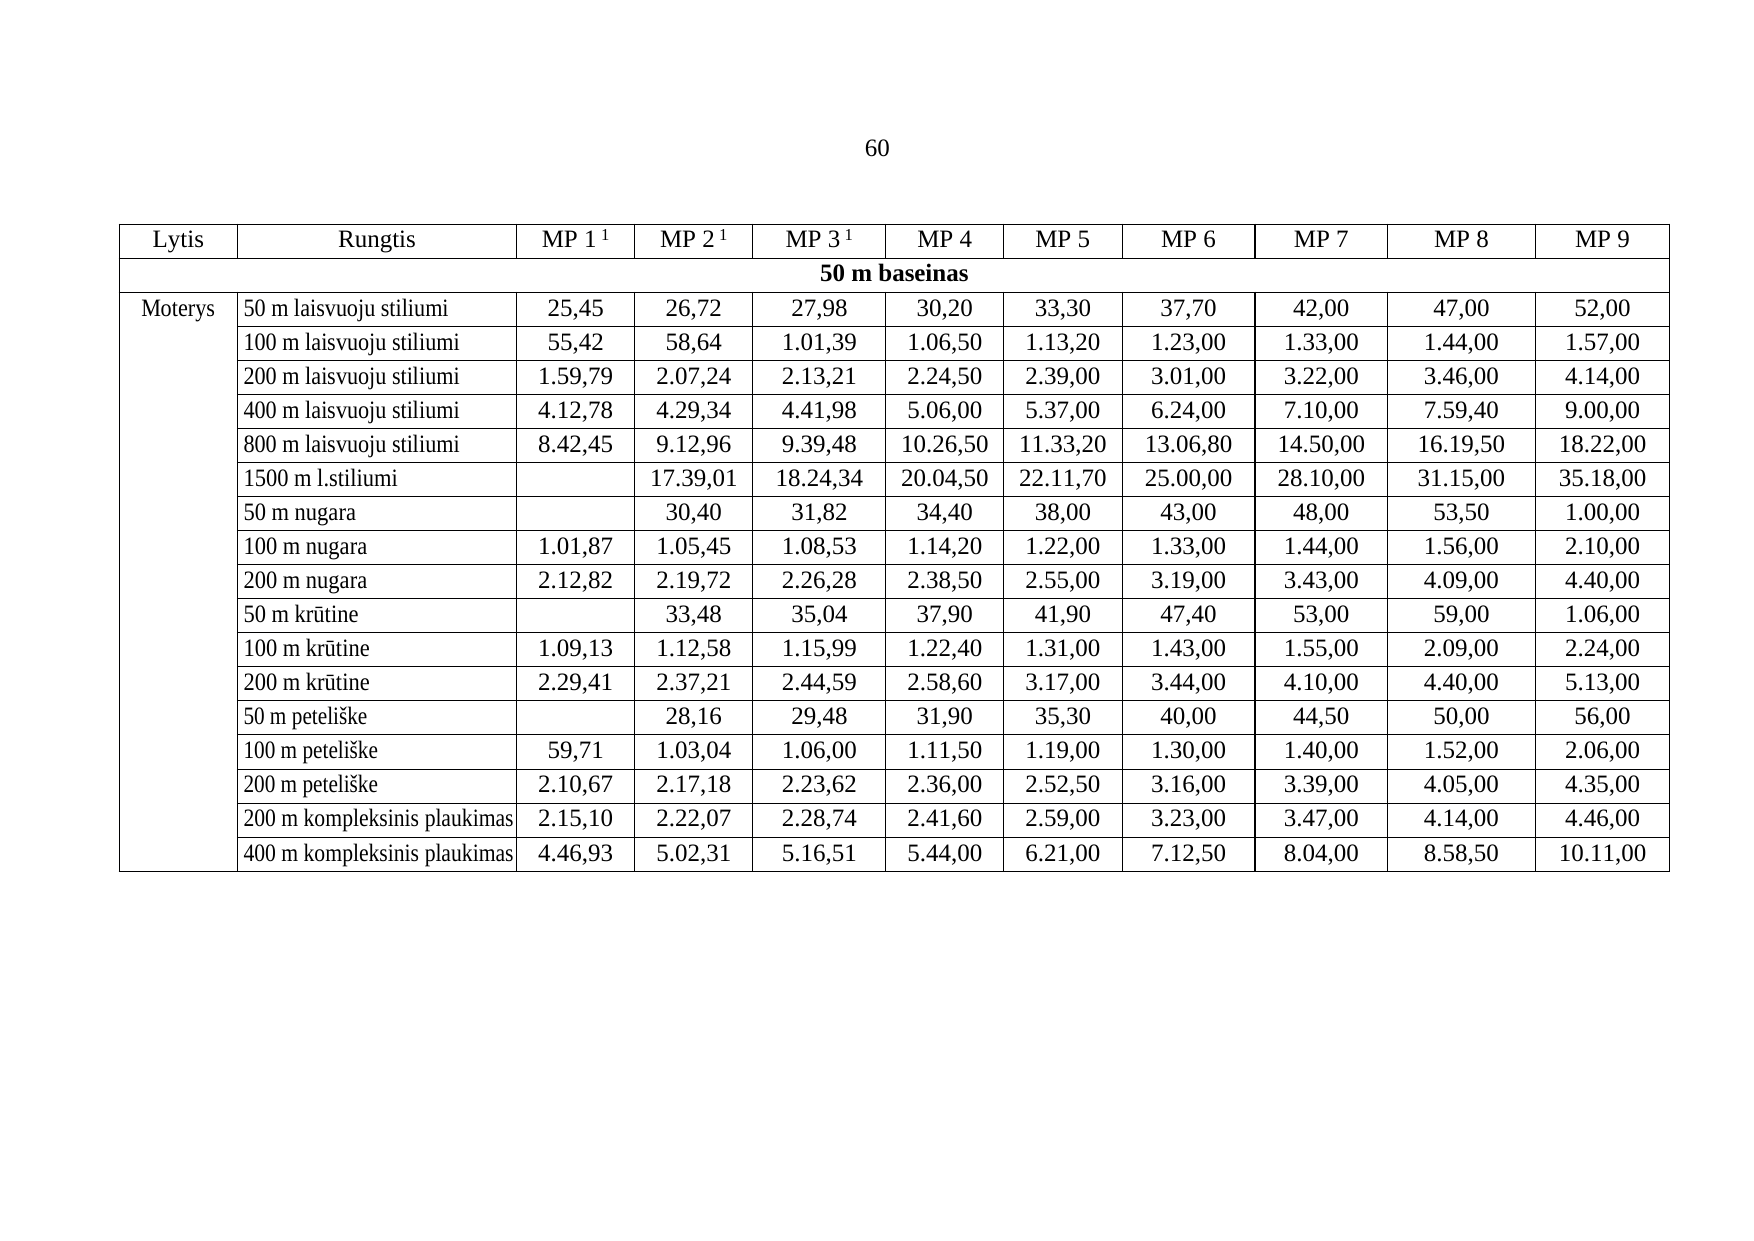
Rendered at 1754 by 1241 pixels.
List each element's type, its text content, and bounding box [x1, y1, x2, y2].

table_cell 1.06,50 [886, 327, 1003, 360]
table_cell 4.40,00 [1388, 667, 1535, 700]
table_header MP 6 [1123, 225, 1254, 257]
table_cell 2.24,00 [1536, 633, 1669, 666]
table_cell 100 m nugara [238, 531, 516, 564]
table_cell 50,00 [1388, 701, 1535, 734]
table_cell 53,50 [1388, 497, 1535, 530]
table_cell 56,00 [1536, 701, 1669, 734]
table_cell 4.05,00 [1388, 770, 1535, 802]
table_cell 1.19,00 [1004, 735, 1122, 768]
table_cell 28,16 [635, 701, 752, 734]
table_cell 2.44,59 [753, 667, 885, 700]
table_cell 1.14,20 [886, 531, 1003, 564]
table_cell 42,00 [1256, 293, 1387, 326]
table_cell 2.19,72 [635, 565, 752, 598]
table_cell 31,82 [753, 497, 885, 530]
table_cell 7.10,00 [1256, 395, 1387, 428]
table_cell 800 m laisvuoju stiliumi [238, 429, 516, 462]
table_cell 1.52,00 [1388, 735, 1535, 768]
table_cell 44,50 [1256, 701, 1387, 734]
table_cell 35,04 [753, 599, 885, 632]
table_cell 10.11,00 [1536, 838, 1669, 871]
table_cell 400 m kompleksinis plaukimas [238, 838, 516, 871]
table_cell 200 m krūtine [238, 667, 516, 700]
table_cell 34,40 [886, 497, 1003, 530]
table_cell 2.23,62 [753, 770, 885, 802]
table_cell 1.40,00 [1256, 735, 1387, 768]
table_cell 2.22,07 [635, 804, 752, 837]
table_cell 100 m krūtine [238, 633, 516, 666]
table_cell 38,00 [1004, 497, 1122, 530]
table_cell 100 m laisvuoju stiliumi [238, 327, 516, 360]
table_cell 2.10,00 [1536, 531, 1669, 564]
table_header Lytis [120, 225, 237, 257]
table_cell 1.13,20 [1004, 327, 1122, 360]
table_cell 22.11,70 [1004, 463, 1122, 496]
table_cell 1.59,79 [517, 361, 634, 394]
table_cell 1.06,00 [753, 735, 885, 768]
table_cell 2.29,41 [517, 667, 634, 700]
table_cell 2.39,00 [1004, 361, 1122, 394]
table_cell 2.12,82 [517, 565, 634, 598]
table_cell 8.42,45 [517, 429, 634, 462]
table_cell 1.57,00 [1536, 327, 1669, 360]
table_cell 400 m laisvuoju stiliumi [238, 395, 516, 428]
table_cell 33,48 [635, 599, 752, 632]
table_cell [517, 599, 634, 632]
table_cell 2.15,10 [517, 804, 634, 837]
table_cell 4.35,00 [1536, 770, 1669, 802]
table_cell 4.40,00 [1536, 565, 1669, 598]
table_header Rungtis [238, 225, 516, 257]
table_cell [517, 497, 634, 530]
table_cell 200 m laisvuoju stiliumi [238, 361, 516, 394]
table_cell 1.12,58 [635, 633, 752, 666]
table_cell 1.00,00 [1536, 497, 1669, 530]
table_cell 3.16,00 [1123, 770, 1254, 802]
table_cell 1.01,87 [517, 531, 634, 564]
table_cell 1.06,00 [1536, 599, 1669, 632]
table_cell 50 m laisvuoju stiliumi [238, 293, 516, 326]
table_header MP 2 1 [635, 225, 752, 257]
table_cell 1.11,50 [886, 735, 1003, 768]
table_cell 18.22,00 [1536, 429, 1669, 462]
table_cell 59,00 [1388, 599, 1535, 632]
table_cell 1.31,00 [1004, 633, 1122, 666]
table_header MP 5 [1004, 225, 1122, 257]
table_cell 4.14,00 [1536, 361, 1669, 394]
table_cell 4.09,00 [1388, 565, 1535, 598]
table_cell 1.09,13 [517, 633, 634, 666]
table_cell 5.44,00 [886, 838, 1003, 871]
table_cell 4.29,34 [635, 395, 752, 428]
table_cell 2.58,60 [886, 667, 1003, 700]
table_cell 1.22,40 [886, 633, 1003, 666]
table_cell 6.24,00 [1123, 395, 1254, 428]
table_cell 2.17,18 [635, 770, 752, 802]
table_cell 48,00 [1256, 497, 1387, 530]
table_cell 4.46,00 [1536, 804, 1669, 837]
table_cell 6.21,00 [1004, 838, 1122, 871]
table_header MP 1 1 [517, 225, 634, 257]
table_cell 4.46,93 [517, 838, 634, 871]
table_cell 1.15,99 [753, 633, 885, 666]
table_cell 16.19,50 [1388, 429, 1535, 462]
table_cell 50 m peteliške [238, 701, 516, 734]
table_cell 1.44,00 [1388, 327, 1535, 360]
table_cell 1.03,04 [635, 735, 752, 768]
table_cell 9.39,48 [753, 429, 885, 462]
table_cell 4.10,00 [1256, 667, 1387, 700]
table_cell 200 m nugara [238, 565, 516, 598]
table_cell 8.04,00 [1256, 838, 1387, 871]
table_cell 1.33,00 [1123, 531, 1254, 564]
table_cell 13.06,80 [1123, 429, 1254, 462]
table_cell 33,30 [1004, 293, 1122, 326]
table_cell 9.00,00 [1536, 395, 1669, 428]
table_cell 9.12,96 [635, 429, 752, 462]
table_cell 3.19,00 [1123, 565, 1254, 598]
table_cell 3.46,00 [1388, 361, 1535, 394]
table_cell 1.33,00 [1256, 327, 1387, 360]
table_cell 3.23,00 [1123, 804, 1254, 837]
table_cell 28.10,00 [1256, 463, 1387, 496]
table_cell 7.59,40 [1388, 395, 1535, 428]
table_cell 18.24,34 [753, 463, 885, 496]
table_cell Moterys [120, 293, 237, 871]
table_cell 50 m baseinas [120, 259, 1669, 292]
table_cell 2.37,21 [635, 667, 752, 700]
table_cell 8.58,50 [1388, 838, 1535, 871]
table_cell 11.33,20 [1004, 429, 1122, 462]
table_cell 5.13,00 [1536, 667, 1669, 700]
table_cell 55,42 [517, 327, 634, 360]
table_cell 4.14,00 [1388, 804, 1535, 837]
table_cell 1.44,00 [1256, 531, 1387, 564]
table_cell 1.43,00 [1123, 633, 1254, 666]
table_cell 30,20 [886, 293, 1003, 326]
table_cell 2.59,00 [1004, 804, 1122, 837]
table_cell 3.43,00 [1256, 565, 1387, 598]
table_cell 5.02,31 [635, 838, 752, 871]
table_cell [517, 701, 634, 734]
table_cell 58,64 [635, 327, 752, 360]
table_cell 1.22,00 [1004, 531, 1122, 564]
table_cell 1.55,00 [1256, 633, 1387, 666]
table_cell 3.44,00 [1123, 667, 1254, 700]
table_cell 2.24,50 [886, 361, 1003, 394]
table_cell 1.08,53 [753, 531, 885, 564]
table_cell 4.12,78 [517, 395, 634, 428]
table_cell 200 m peteliške [238, 770, 516, 802]
table_cell 2.36,00 [886, 770, 1003, 802]
table_cell 1.01,39 [753, 327, 885, 360]
table_cell 40,00 [1123, 701, 1254, 734]
table_cell 37,90 [886, 599, 1003, 632]
table_cell 1.56,00 [1388, 531, 1535, 564]
table_cell 2.09,00 [1388, 633, 1535, 666]
table_cell 5.37,00 [1004, 395, 1122, 428]
table_cell 52,00 [1536, 293, 1669, 326]
table_cell 35,30 [1004, 701, 1122, 734]
table_cell 37,70 [1123, 293, 1254, 326]
table_cell 1500 m l.stiliumi [238, 463, 516, 496]
table_cell 1.23,00 [1123, 327, 1254, 360]
table_cell 2.13,21 [753, 361, 885, 394]
table_header MP 9 [1536, 225, 1669, 257]
table_cell 25.00,00 [1123, 463, 1254, 496]
table_cell 29,48 [753, 701, 885, 734]
table_cell 200 m kompleksinis plaukimas [238, 804, 516, 837]
table_cell 10.26,50 [886, 429, 1003, 462]
table_cell 3.22,00 [1256, 361, 1387, 394]
table_cell 2.52,50 [1004, 770, 1122, 802]
table_cell 47,40 [1123, 599, 1254, 632]
table_cell 27,98 [753, 293, 885, 326]
table_cell 1.30,00 [1123, 735, 1254, 768]
table_cell 2.07,24 [635, 361, 752, 394]
table_cell 59,71 [517, 735, 634, 768]
table_cell [517, 463, 634, 496]
table_cell 2.06,00 [1536, 735, 1669, 768]
table_cell 2.55,00 [1004, 565, 1122, 598]
table_cell 25,45 [517, 293, 634, 326]
table_cell 47,00 [1388, 293, 1535, 326]
table_header MP 4 [886, 225, 1003, 257]
table_cell 2.28,74 [753, 804, 885, 837]
table_cell 14.50,00 [1256, 429, 1387, 462]
table_cell 2.26,28 [753, 565, 885, 598]
table_cell 30,40 [635, 497, 752, 530]
table_cell 3.47,00 [1256, 804, 1387, 837]
table_cell 4.41,98 [753, 395, 885, 428]
table_header MP 3 1 [753, 225, 885, 257]
table_cell 26,72 [635, 293, 752, 326]
table_cell 43,00 [1123, 497, 1254, 530]
table_cell 2.38,50 [886, 565, 1003, 598]
table_cell 3.17,00 [1004, 667, 1122, 700]
table_cell 35.18,00 [1536, 463, 1669, 496]
table_cell 100 m peteliške [238, 735, 516, 768]
table_cell 5.06,00 [886, 395, 1003, 428]
table_cell 5.16,51 [753, 838, 885, 871]
table_cell 7.12,50 [1123, 838, 1254, 871]
table_header MP 7 [1256, 225, 1387, 257]
table_cell 3.01,00 [1123, 361, 1254, 394]
table_cell 53,00 [1256, 599, 1387, 632]
table_cell 31.15,00 [1388, 463, 1535, 496]
table_cell 2.41,60 [886, 804, 1003, 837]
table_cell 3.39,00 [1256, 770, 1387, 802]
table_cell 50 m krūtine [238, 599, 516, 632]
table_cell 20.04,50 [886, 463, 1003, 496]
table_cell 2.10,67 [517, 770, 634, 802]
table_cell 1.05,45 [635, 531, 752, 564]
table_cell 31,90 [886, 701, 1003, 734]
table_header MP 8 [1388, 225, 1535, 257]
table_cell 17.39,01 [635, 463, 752, 496]
table_cell 50 m nugara [238, 497, 516, 530]
table_cell 41,90 [1004, 599, 1122, 632]
